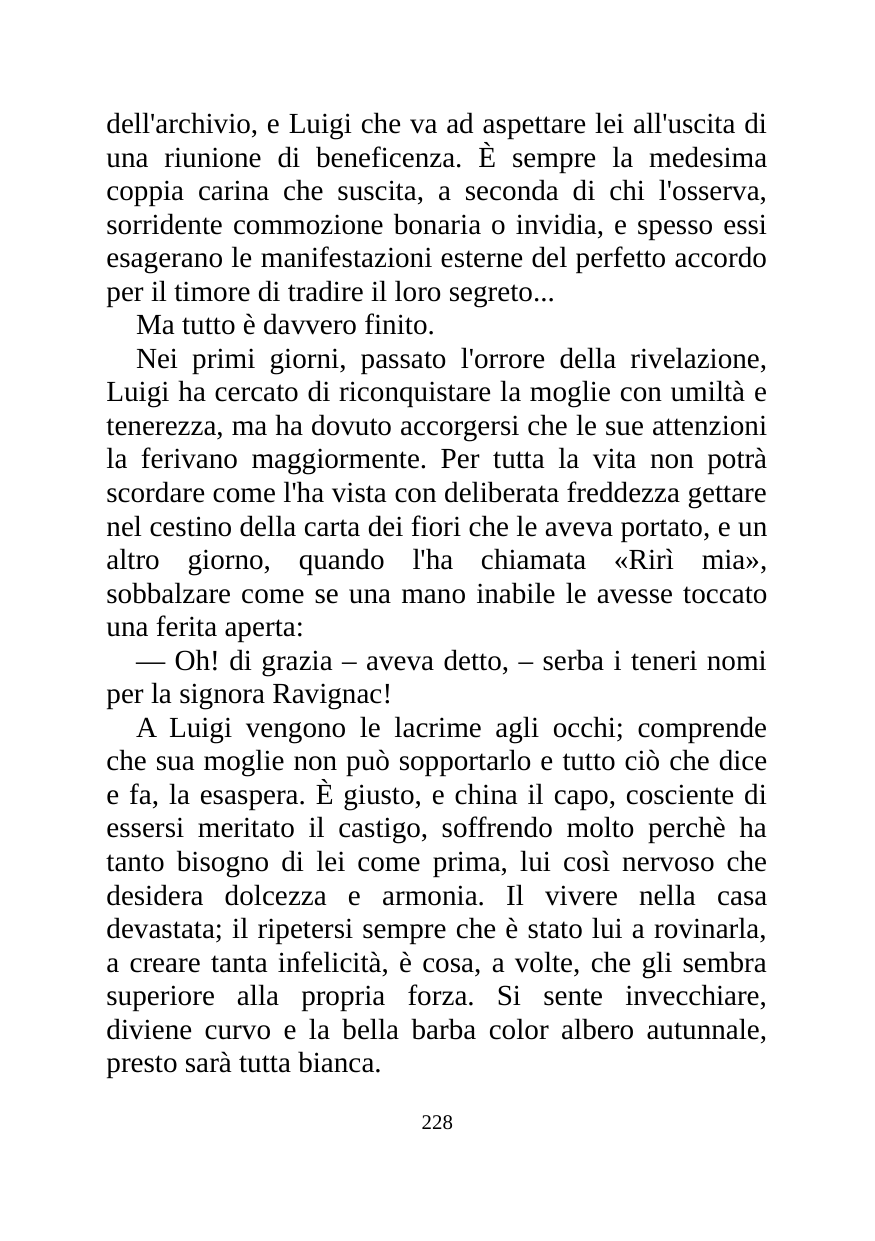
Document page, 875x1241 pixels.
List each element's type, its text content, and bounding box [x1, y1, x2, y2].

text dell'archivio, e Luigi che va ad aspettare lei all'uscita di una riunione di beneficenza. È sempre la medesima coppia carina che suscita, a seconda di chi l'osserva, sorridente commozione bonaria o invidia, e spesso essi esagerano le manifestazioni esterne del perfetto accordo per il timore di tradire il loro segreto... [106, 106, 768, 307]
text Ma tutto è davvero finito. [106, 307, 768, 341]
text A Luigi vengono le lacrime agli occhi; comprende che sua moglie non può sopportarlo e tutto ciò che dice e fa, la esaspera. È giusto, e china il capo, cosciente di essersi meritato il castigo, soffrendo molto perchè ha tanto bisogno di lei come prima, lui così nervoso che desidera dolcezza e armonia. Il vivere nella casa devastata; il ripetersi sempre che è stato lui a rovinarla, a creare tanta infelicità, è cosa, a volte, che gli sembra superiore alla propria forza. Si sente invecchiare, diviene curvo e la bella barba color albero autunnale, presto sarà tutta bianca. [106, 710, 768, 1079]
text — Oh! di grazia – aveva detto, – serba i teneri nomi per la signora Ravignac! [106, 643, 768, 710]
text Nei primi giorni, passato l'orrore della rivelazione, Luigi ha cercato di riconquistare la moglie con umiltà e tenerezza, ma ha dovuto accorgersi che le sue attenzioni la ferivano maggiormente. Per tutta la vita non potrà scordare come l'ha vista con deliberata freddezza gettare nel cestino della carta dei fiori che le aveva portato, e un altro giorno, quando l'ha chiamata «Rirì mia», sobbalzare come se una mano inabile le avesse toccato una ferita aperta: [106, 341, 768, 643]
